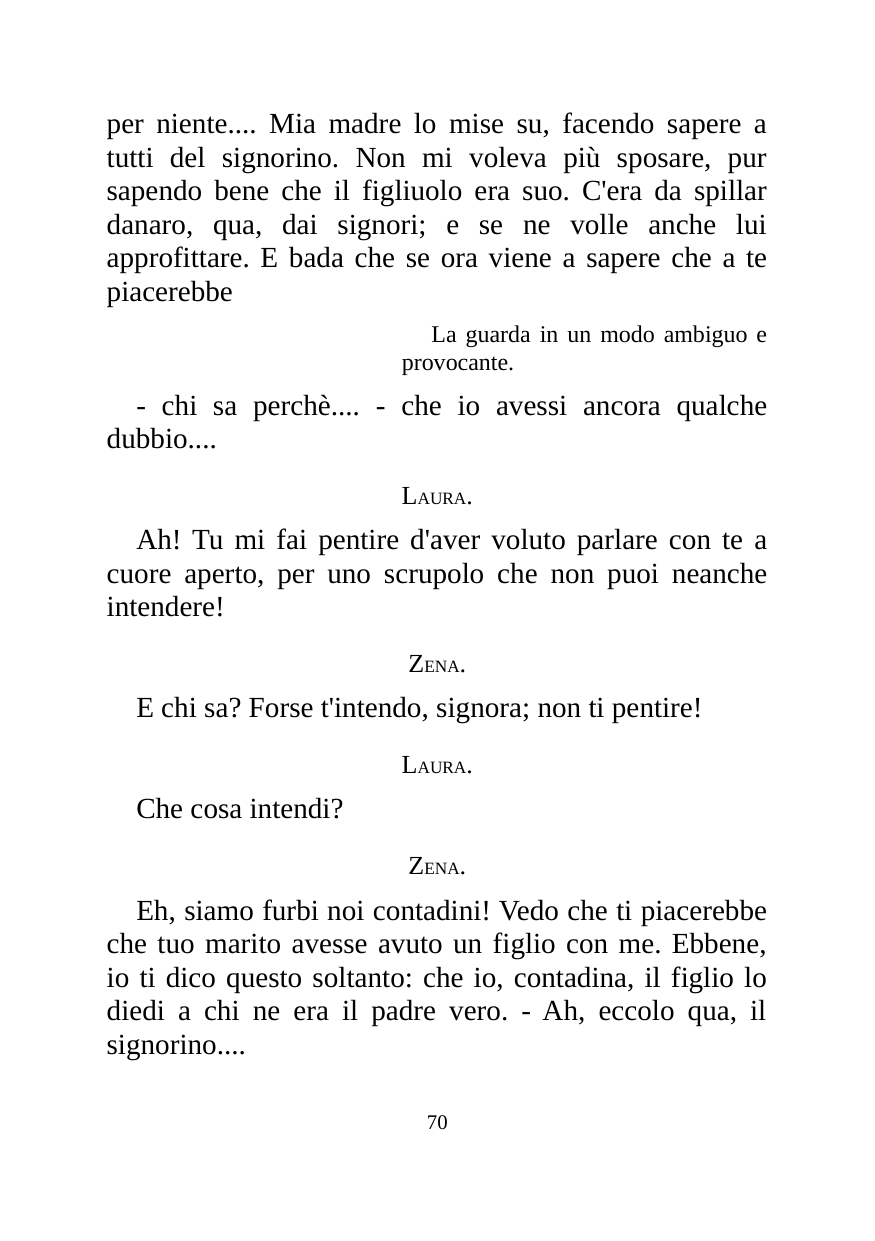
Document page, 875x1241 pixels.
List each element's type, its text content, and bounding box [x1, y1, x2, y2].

text Laura. [106, 480, 768, 510]
text E chi sa? Forse t'intendo, signora; non ti pentire! [106, 691, 768, 724]
text - chi sa perchè.... - che io avessi ancora qualche dubbio.... [106, 388, 768, 455]
text Eh, siamo furbi noi contadini! Vedo che ti piacerebbe che tuo marito avesse avuto un figlio con me. Ebbene, io ti dico questo soltanto: che io, contadina, il figlio lo diedi a chi ne era il padre vero. - Ah, eccolo qua, il signorino.... [106, 893, 768, 1060]
text La guarda in un modo ambiguo e provocante. [402, 320, 768, 375]
text Che cosa intendi? [106, 792, 768, 825]
text Ah! Tu mi fai pentire d'aver voluto parlare con te a cuore aperto, per uno scrupolo che non puoi neanche intendere! [106, 522, 768, 623]
text Zena. [106, 648, 768, 678]
text Zena. [106, 850, 768, 880]
text per niente.... Mia madre lo mise su, facendo sapere a tutti del signorino. Non mi voleva più sposare, pur sapendo bene che il figliuolo era suo. C'era da spillar danaro, qua, dai signori; e se ne volle anche lui approfittare. E bada che se ora viene a sapere che a te piacerebbe [106, 106, 768, 308]
text Laura. [106, 749, 768, 779]
